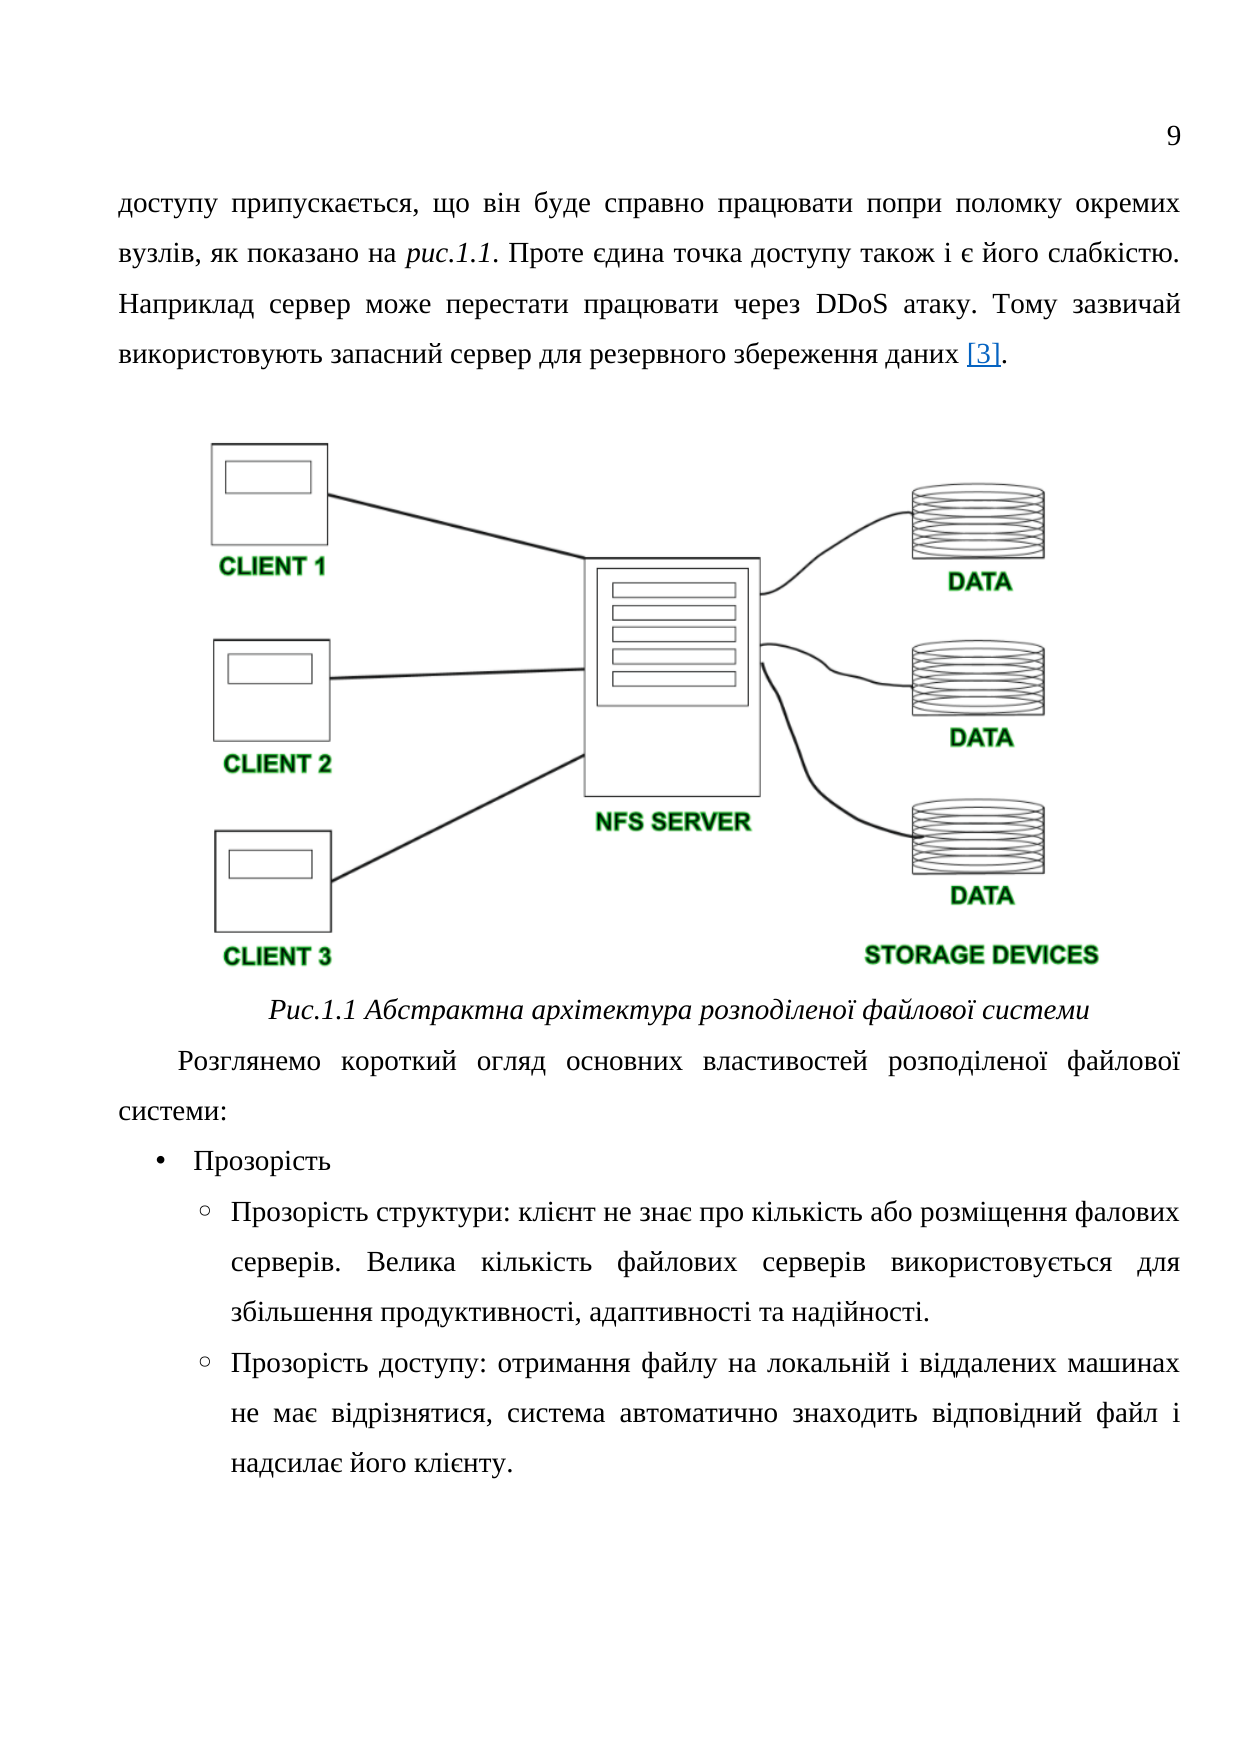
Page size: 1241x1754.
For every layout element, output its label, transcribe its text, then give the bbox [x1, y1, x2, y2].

picture [194, 436, 1105, 976]
list Прозорість [156, 1143, 1181, 1177]
text доступу припускається, що він буде справно працювати попри поломку окремих вузлів, як показано на рис.1.1. Проте єдина точка доступу також і є його слабкістю. Наприклад сервер може перестати працювати через DDoS атаку. Тому зазвичай використовують запасний сервер для резервного збереження даних [3]. [118, 185, 1181, 370]
list Прозорість доступу: отримання файлу на локальній і віддалених машинах не має відрізнятися, система автоматично знаходить відповідний файл і надсилає його клієнту. [193, 1345, 1181, 1479]
text Рис.1.1 Абстрактна архітектура розподіленої файлової системи [118, 976, 1181, 1026]
list Прозорість структури: клієнт не знає про кількість або розміщення фалових серверів. Велика кількість файлових серверів використовується для збільшення продуктивності, адаптивності та надійності. [193, 1194, 1181, 1328]
text Розглянемо короткий огляд основних властивостей розподіленої файлової системи: [118, 1043, 1181, 1126]
